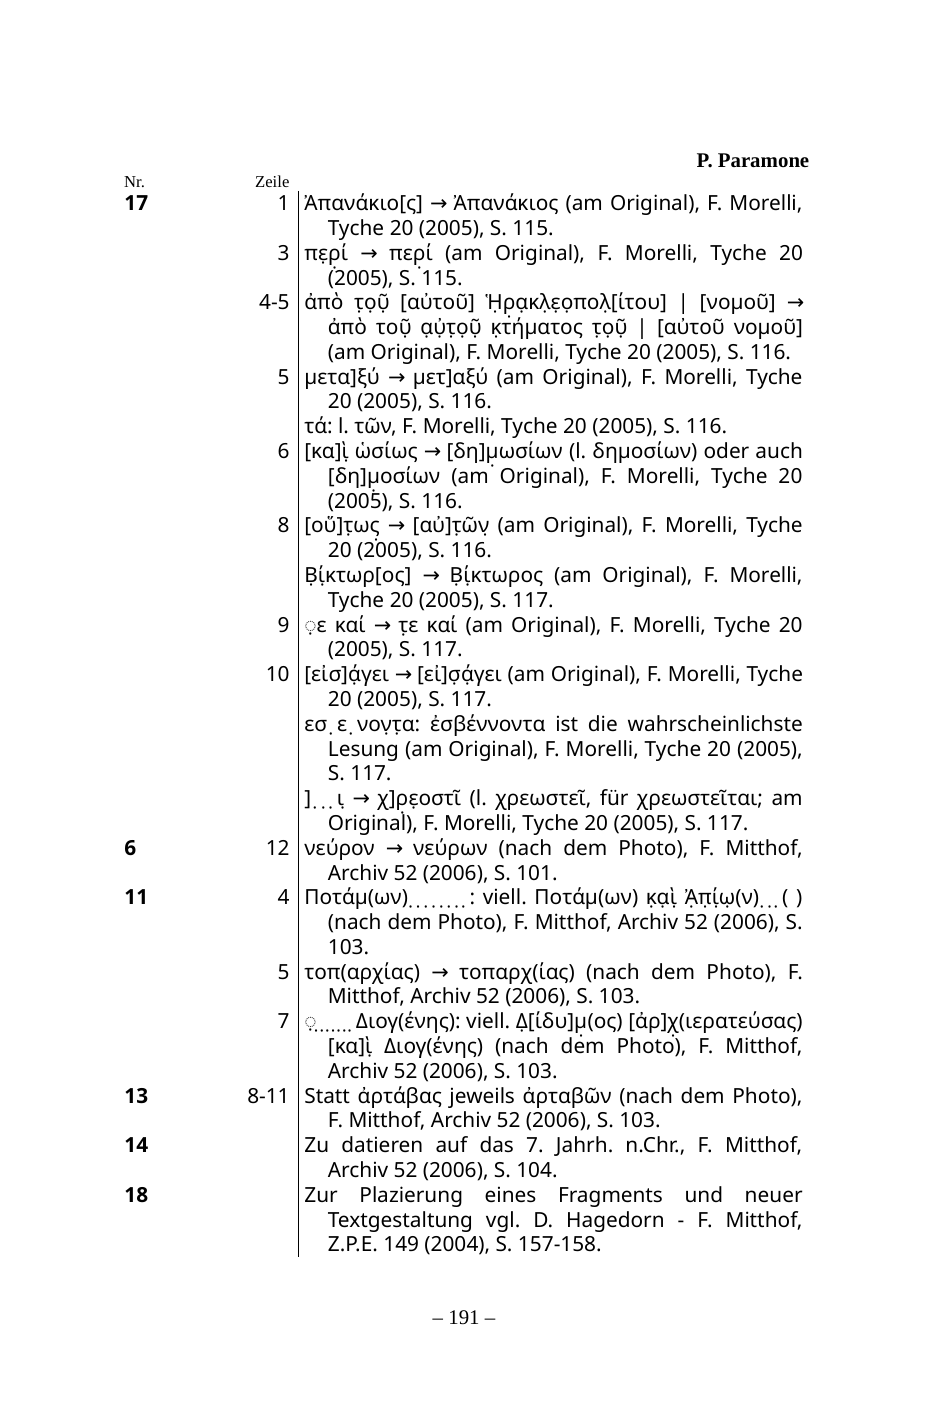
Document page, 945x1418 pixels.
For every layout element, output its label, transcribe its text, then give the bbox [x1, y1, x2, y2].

table_cell Zu datieren auf das 7. Jahrh. n.Chr., F. Mitthof, Archiv 52 (2006), S. 104. [299, 1133, 809, 1182]
table_cell [118, 240, 207, 290]
table_cell Ποτάμ(ων) ̣ ̣ ̣ ̣ ̣ ̣ ̣ ̣: viell. Ποτάμ(ων) κ̣α̣ὶ̣ Ἀ̣π̣ί̣ω̣(ν) ̣ ̣ ̣( ) (nach dem Photo), F. Mitthof, Archiv 52 (2006), S. 103. [299, 885, 809, 959]
table_cell ἀπὸ τ̣ο̣ῦ̣ [αὐτοῦ] Ἡ̣ρ̣α̣κλ̣ε̣ο̣πολ̣[ίτου] | [νομοῦ] → ἀπὸ τοῦ̣ α̣ὐ̣τ̣ο̣ῦ̣ κ̣τήματος τ̣ο̣ῦ̣ | [αὐτοῦ νομοῦ] (am Original), F. Morelli, Tyche 20 (2005), S. 116. [299, 290, 809, 364]
table_cell 14 [118, 1133, 298, 1182]
table_cell [118, 439, 207, 513]
table_cell 17 [118, 191, 207, 240]
table_cell 10 [207, 662, 298, 711]
table_cell 12 [207, 835, 298, 885]
table_cell 5 [207, 959, 298, 1009]
table_cell τά: l. τῶν, F. Morelli, Tyche 20 (2005), S. 116. [299, 414, 809, 439]
table_cell ̣ ̣ ̣ ̣ ̣ ̣ ̣ ̣Διογ(ένης): viell. Δ̣[ίδυ]μ̣(ος) [ἀρ]χ̣(ιερατεύσας) [κα]ὶ̣ Διογ(ένης) (nach dem Photo), F. Mitthof, Archiv 52 (2006), S. 103. [299, 1009, 809, 1083]
table_cell 7 [207, 1009, 298, 1083]
table_cell 3 [207, 240, 298, 290]
table_cell μετα]ξύ → μετ]αξύ (am Original), F. Morelli, Tyche 20 (2005), S. 116. [299, 364, 809, 414]
table_cell [εἰσ]ά̣γει → [εἰ]σ̣ά̣γει (am Original), F. Morelli, Tyche 20 (2005), S. 117. [299, 662, 809, 711]
table_cell [118, 563, 207, 612]
table_cell [118, 786, 207, 835]
table_cell [118, 414, 207, 439]
table_cell 6 [207, 439, 298, 513]
table_cell 6 [118, 835, 207, 885]
table_cell Ἀπανάκιο[ς] → Ἀπανάκιος (am Original), F. Morelli, Tyche 20 (2005), S. 115. [299, 191, 809, 240]
table_cell [118, 513, 207, 563]
table_cell Zur Plazierung eines Fragments und neuer Textgestaltung vgl. D. Hagedorn - F. Mitthof, Z.P.E. 149 (2004), S. 157-158. [299, 1183, 809, 1257]
table_cell [207, 563, 298, 612]
table_cell Statt ἀρτάβας jeweils ἀρταβῶν (nach dem Photo), F. Mitthof, Archiv 52 (2006), S. 103. [299, 1083, 809, 1133]
table_cell 8 [207, 513, 298, 563]
table_cell ̣ε καί → τ̣ε καί (am Original), F. Morelli, Tyche 20 (2005), S. 117. [299, 612, 809, 662]
table_cell [118, 612, 207, 662]
table_cell [118, 959, 207, 1009]
table_cell 18 [118, 1183, 298, 1257]
table_cell [οὕ]τ̣ως̣ → [αὐ]τ̣ῶν̣ (am Original), F. Morelli, Tyche 20 (2005), S. 116. [299, 513, 809, 563]
table_cell εσ ̣ε ̣νον̣τ̣α: ἐσβέννοντα ist die wahrscheinlichste Lesung (am Original), F. Morelli, Tyche 20 (2005), S. 117. [299, 711, 809, 786]
table_cell ] ̣ ̣ ̣ι̣ → χ]ρ̣ε̣οστῖ (l. χρεωστεῖ, für χρεωστεῖται; am Original), F. Morelli, Tyche 20 (2005), S. 117. [299, 786, 809, 835]
table_cell [κα]ὶ̣ ὡσίως → [δη]μ̣ωσίων (l. δημοσίων) oder auch [δη]μ̣οσίων (am Original), F. Morelli, Tyche 20 (2005), S. 116. [299, 439, 809, 513]
table_cell [118, 662, 207, 711]
table_cell [207, 711, 298, 786]
table_cell 5 [207, 364, 298, 414]
table_cell [118, 364, 207, 414]
table_cell 9 [207, 612, 298, 662]
table_cell πε̣ρ̣ί → περ̣ί (am Original), F. Morelli, Tyche 20 (2005), S. 115. [299, 240, 809, 290]
table_cell 4 [207, 885, 298, 959]
table_cell τοπ(αρχίας) → τοπαρχ(ίας) (nach dem Photo), F. Mitthof, Archiv 52 (2006), S. 103. [299, 959, 809, 1009]
table_cell [118, 711, 207, 786]
table_cell 11 [118, 885, 207, 959]
table_cell 4-5 [207, 290, 298, 364]
table_cell [118, 1009, 207, 1083]
table_cell [118, 290, 207, 364]
table_cell [207, 414, 298, 439]
table_cell 8-11 [207, 1083, 298, 1133]
table_cell νεύρον → νεύρων (nach dem Photo), F. Mitthof, Archiv 52 (2006), S. 101. [299, 835, 809, 885]
table_cell 13 [118, 1083, 207, 1133]
table_cell 1 [207, 191, 298, 240]
table_cell Β̣ί̣κτωρ[ος] → Β̣ί̣κτωρος (am Original), F. Morelli, Tyche 20 (2005), S. 117. [299, 563, 809, 612]
table_cell [207, 786, 298, 835]
